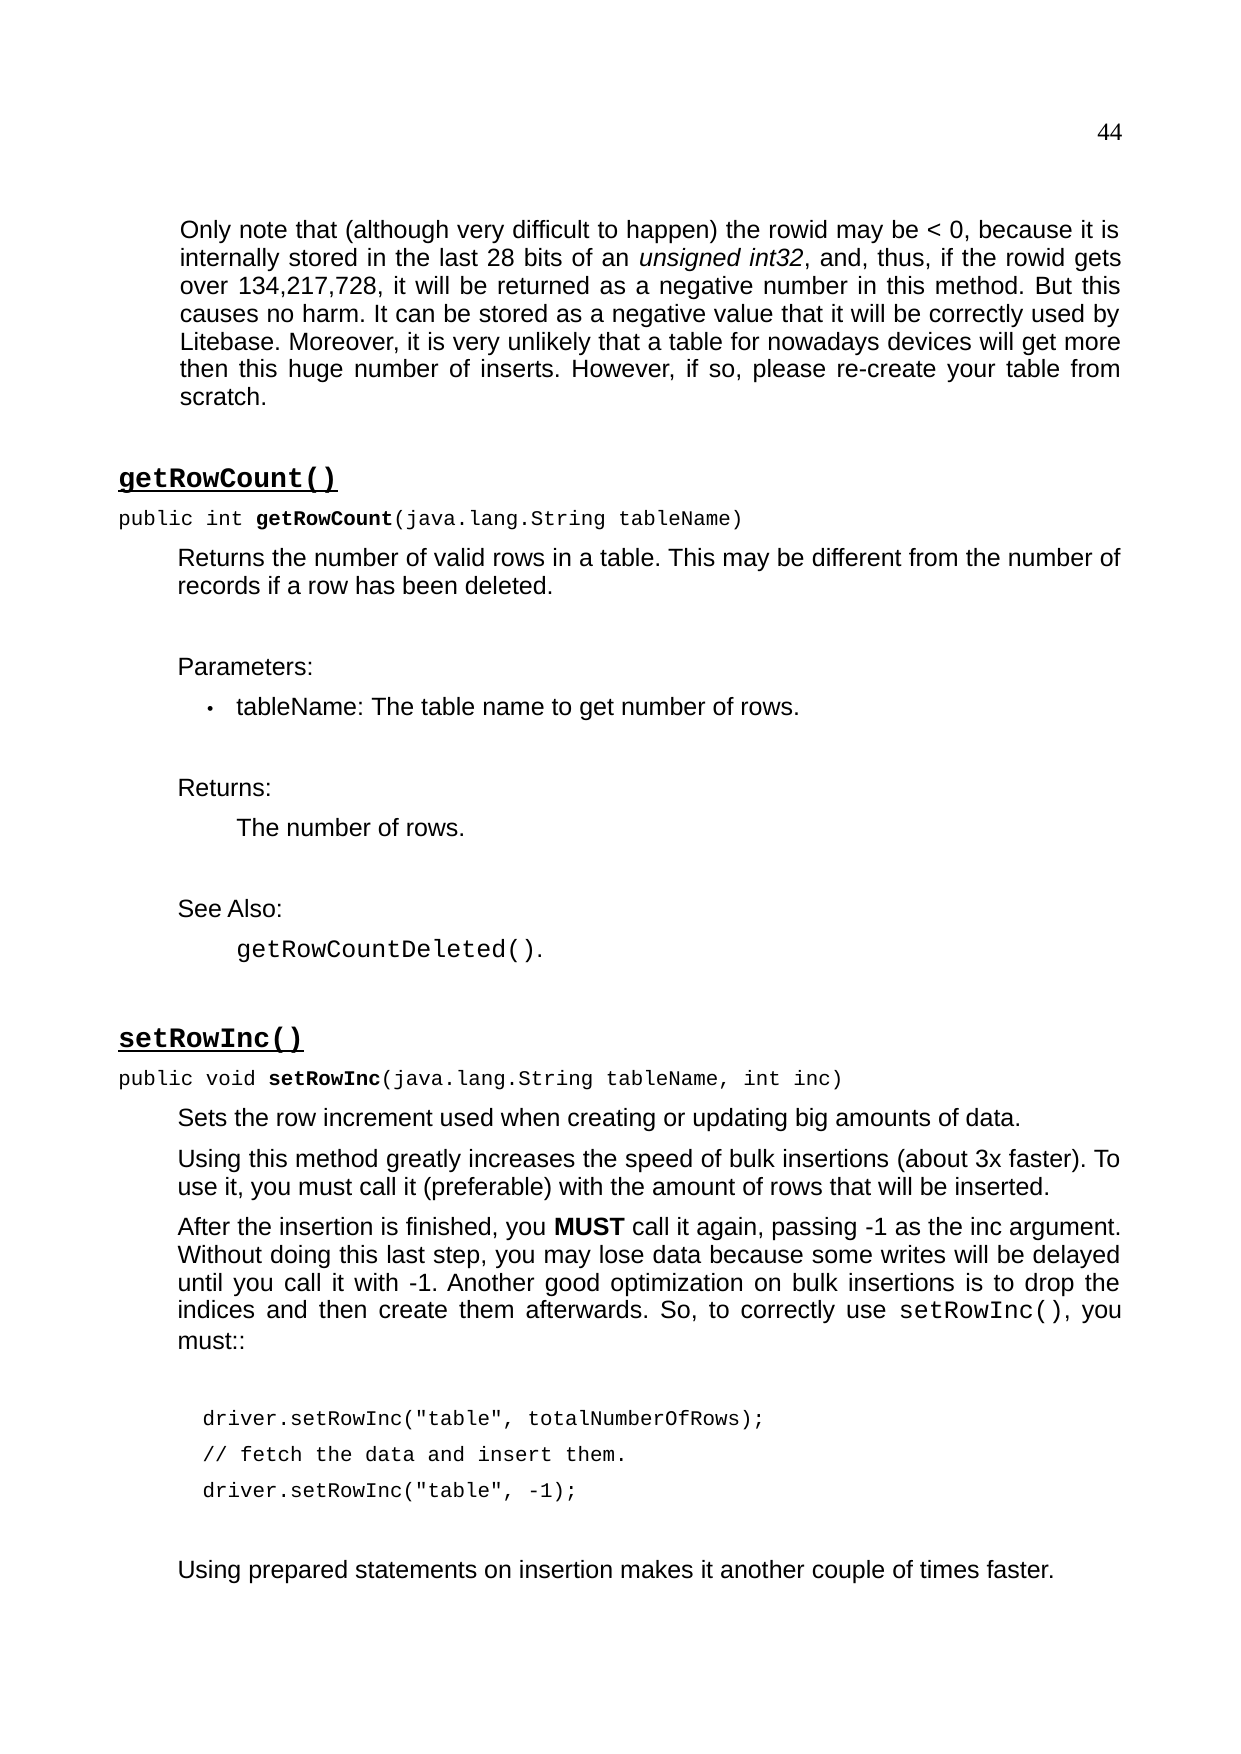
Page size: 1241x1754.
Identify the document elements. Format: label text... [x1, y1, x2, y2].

subtitle See Also: [177, 894, 1122, 922]
text public void setRowInc(java.lang.String tableName, int inc) [118, 1068, 1122, 1092]
list Returns the number of valid rows in a table. This may be different from the number of records if a row has been deleted. [177, 544, 1122, 600]
list The number of rows. [236, 814, 1122, 842]
subtitle Parameters: [177, 653, 1122, 681]
list Sets the row increment used when creating or updating big amounts of data. [177, 1104, 1122, 1132]
list Using prepared statements on insertion makes it another couple of times faster. [177, 1556, 1122, 1584]
list getRowCountDeleted(). [236, 935, 1122, 965]
list After the insertion is finished, you MUST call it again, passing -1 as the inc argument. Without doing this last step, you may lose data because some writes will be delayed until you call it with -1. Another good optimization on bulk insertions is to drop the indices and then create them afterwards. So, to correctly use setRowInc(), you must:: [177, 1213, 1122, 1354]
list // fetch the data and insert them. [177, 1443, 1122, 1467]
subtitle setRowInc() [118, 1024, 1122, 1056]
list Only note that (although very difficult to happen) the rowid may be < 0, because it is internally stored in the last 28 bits of an unsigned int32, and, thus, if the rowid gets over 134,217,728, it will be returned as a negative number in this method. But this causes no harm. It can be stored as a negative value that it will be correctly used by Litebase. Moreover, it is very unlikely that a table for nowadays devices will get more then this huge number of inserts. However, if so, please re-create your table from scratch. [179, 216, 1122, 411]
subtitle Returns: [177, 773, 1122, 801]
subtitle getRowCount() [118, 464, 1122, 496]
list driver.setRowInc("table", totalNumberOfRows); [177, 1407, 1122, 1431]
list Using this method greatly increases the speed of bulk insertions (about 3x faster). To use it, you must call it (preferable) with the amount of rows that will be inserted. [177, 1144, 1122, 1200]
list tableName: The table name to get number of rows. [207, 693, 1122, 721]
text public int getRowCount(java.lang.String tableName) [118, 508, 1122, 532]
list driver.setRowInc("table", -1); [177, 1479, 1122, 1503]
